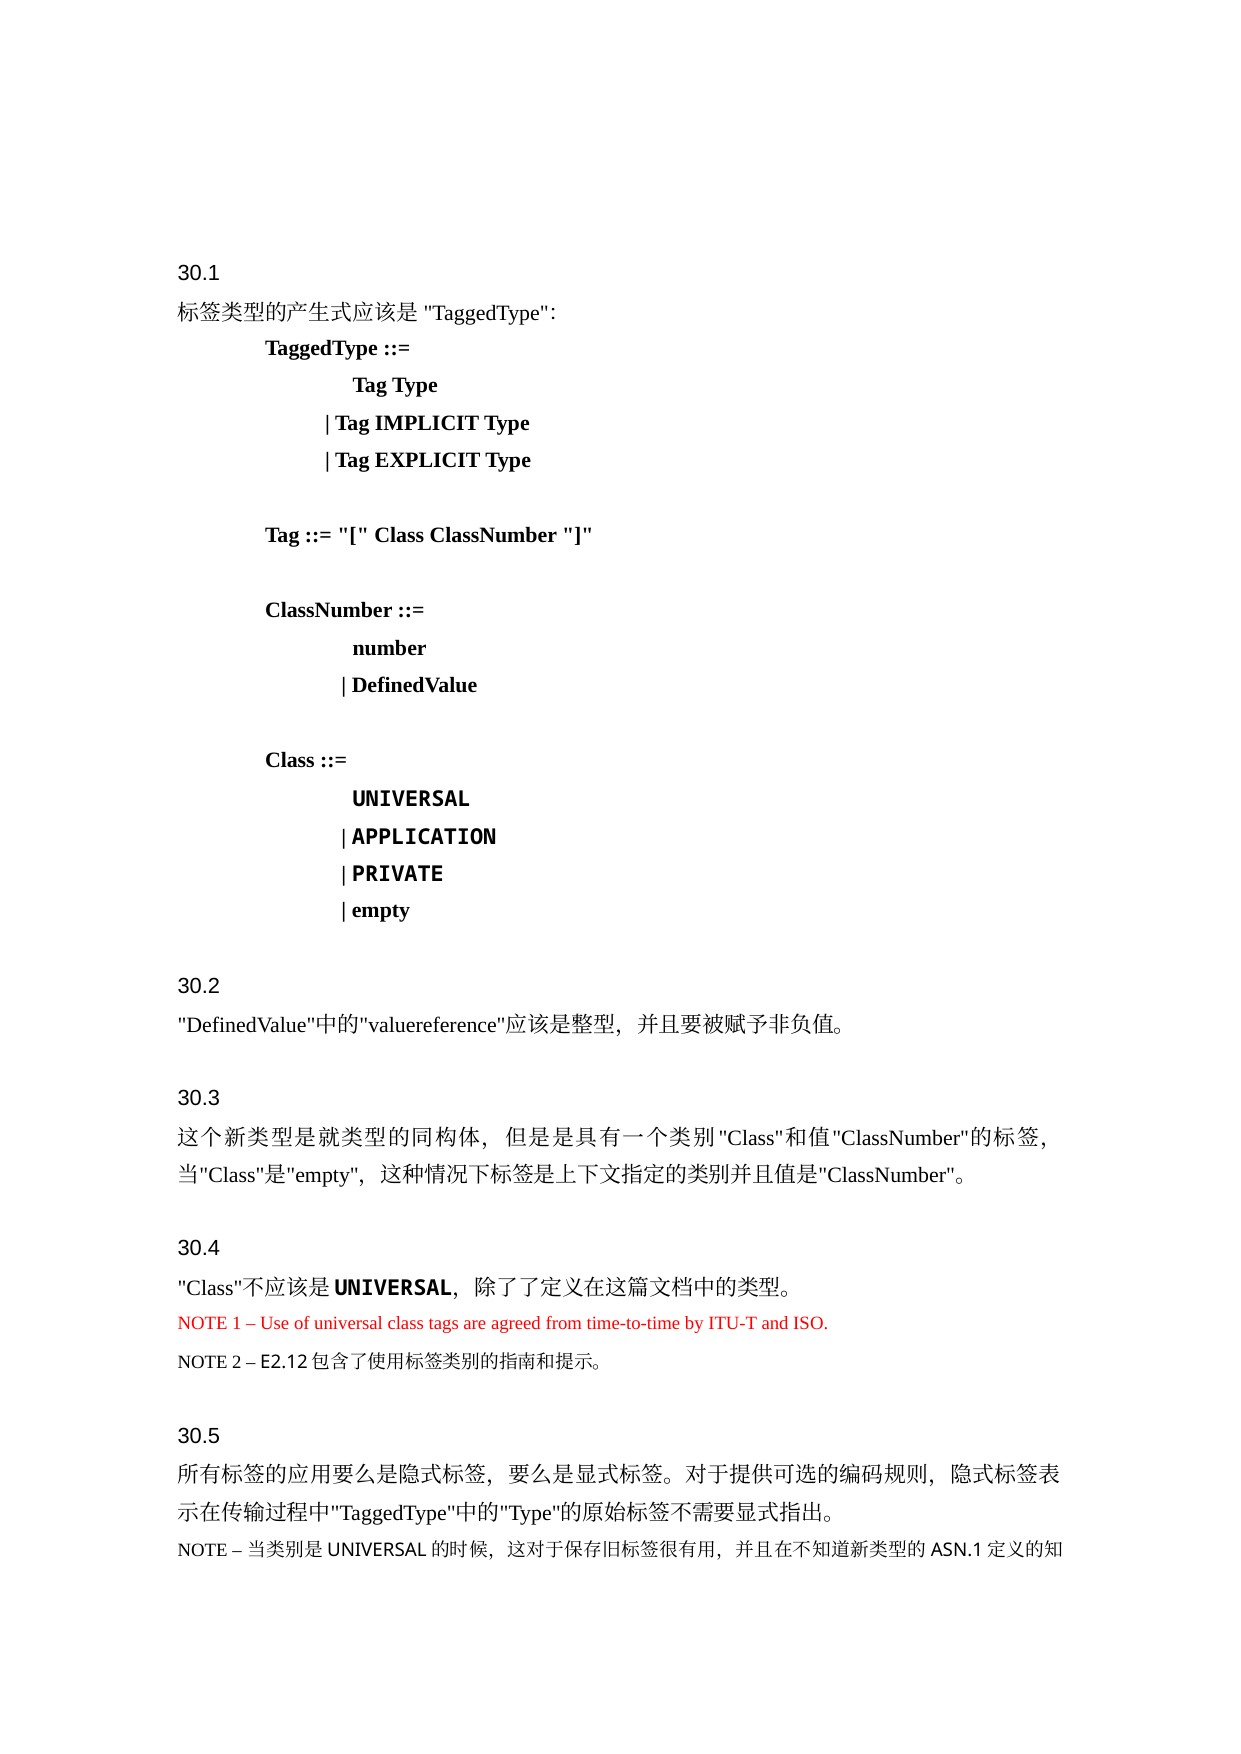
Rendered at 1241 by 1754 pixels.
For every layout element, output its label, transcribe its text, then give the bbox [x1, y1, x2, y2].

text | Tag EXPLICIT Type [177, 442, 1063, 479]
text number [177, 629, 1063, 667]
text 标签类型的产生式应该是 "TaggedType"： [177, 292, 1063, 329]
subtitle 30.2 [177, 967, 1063, 1004]
text NOTE – 当类别是UNIVERSAL的时候，这对于保存旧标签很有用，并且在不知道新类型的ASN.1定义的知 [177, 1529, 1063, 1567]
text ClassNumber ::= [177, 592, 1063, 629]
text 所有标签的应用要么是隐式标签，要么是显式标签。对于提供可选的编码规则，隐式标签表示在传输过程中"TaggedType"中的"Type"的原始标签不需要显式指出。 [177, 1454, 1063, 1529]
text | empty [177, 892, 1063, 929]
text | DefinedValue [177, 667, 1063, 704]
text TaggedType ::= [177, 329, 1063, 367]
text 这个新类型是就类型的同构体，但是是具有一个类别"Class"和值"ClassNumber"的标签，当"Class"是"empty"，这种情况下标签是上下文指定的类别并且值是"ClassNumber"。 [177, 1117, 1063, 1192]
text | APPLICATION [177, 817, 1063, 854]
text | PRIVATE [177, 854, 1063, 892]
text Tag ::= "[" Class ClassNumber "]" [177, 517, 1063, 554]
text Class ::= [177, 742, 1063, 779]
text "DefinedValue"中的"valuereference"应该是整型，并且要被赋予非负值。 [177, 1004, 1063, 1042]
subtitle 30.3 [177, 1079, 1063, 1117]
text Tag Type [177, 367, 1063, 404]
subtitle 30.5 [177, 1417, 1063, 1454]
text NOTE 1 – Use of universal class tags are agreed from time-to-time by ITU-T and ISO. [177, 1304, 1063, 1342]
subtitle 30.1 [177, 254, 1063, 292]
text "Class"不应该是UNIVERSAL，除了了定义在这篇文档中的类型。 [177, 1267, 1063, 1304]
subtitle 30.4 [177, 1229, 1063, 1267]
text NOTE 2 – E2.12包含了使用标签类别的指南和提示。 [177, 1342, 1063, 1379]
text UNIVERSAL [177, 779, 1063, 817]
text | Tag IMPLICIT Type [177, 404, 1063, 442]
